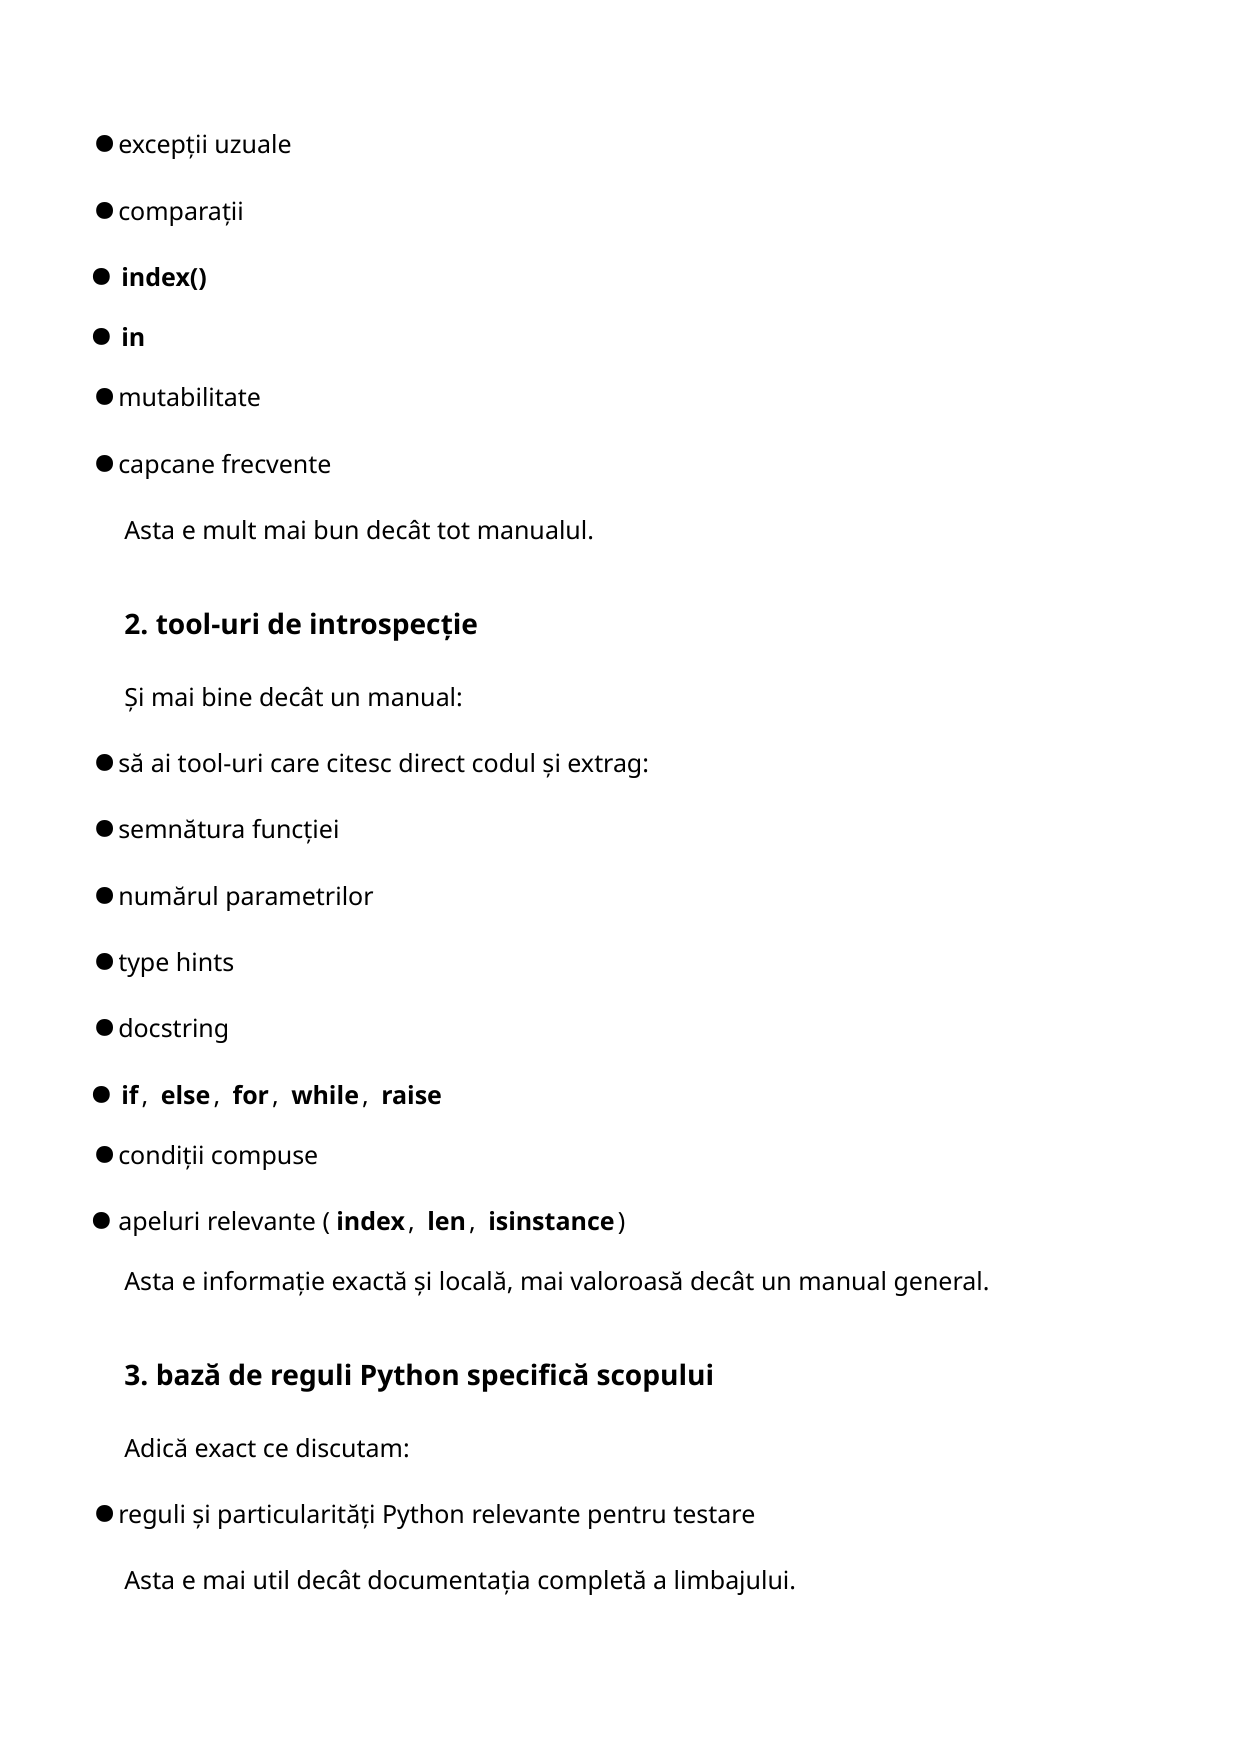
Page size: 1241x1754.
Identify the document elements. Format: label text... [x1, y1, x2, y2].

text Asta e mai util decât documentația completă a limbajului. [119, 1557, 1122, 1600]
list type hints [119, 938, 1122, 982]
list semnătura funcției [119, 806, 1122, 849]
list să ai tool-uri care citesc direct codul și extrag: [119, 739, 1122, 783]
text Și mai bine decât un manual: [119, 673, 1122, 716]
list apeluri relevante (index, len, isinstance) [119, 1198, 1122, 1241]
subtitle 2. tool-uri de introspecție [119, 598, 1122, 646]
list capcane frecvente [119, 440, 1122, 483]
list reguli și particularități Python relevante pentru testare [119, 1491, 1122, 1534]
list comparații [119, 187, 1122, 231]
list in [119, 314, 1122, 357]
text Asta e informație exactă și locală, mai valoroasă decât un manual general. [119, 1258, 1122, 1301]
text Asta e mult mai bun decât tot manualul. [119, 507, 1122, 550]
list index() [119, 254, 1122, 297]
subtitle 3. bază de reguli Python specifică scopului [119, 1349, 1122, 1397]
list docstring [119, 1005, 1122, 1048]
list if, else, for, while, raise [119, 1071, 1122, 1114]
list numărul parametrilor [119, 872, 1122, 915]
list mutabilitate [119, 374, 1122, 417]
list condiții compuse [119, 1131, 1122, 1174]
list excepții uzuale [119, 122, 1122, 164]
text Adică exact ce discutam: [119, 1424, 1122, 1467]
